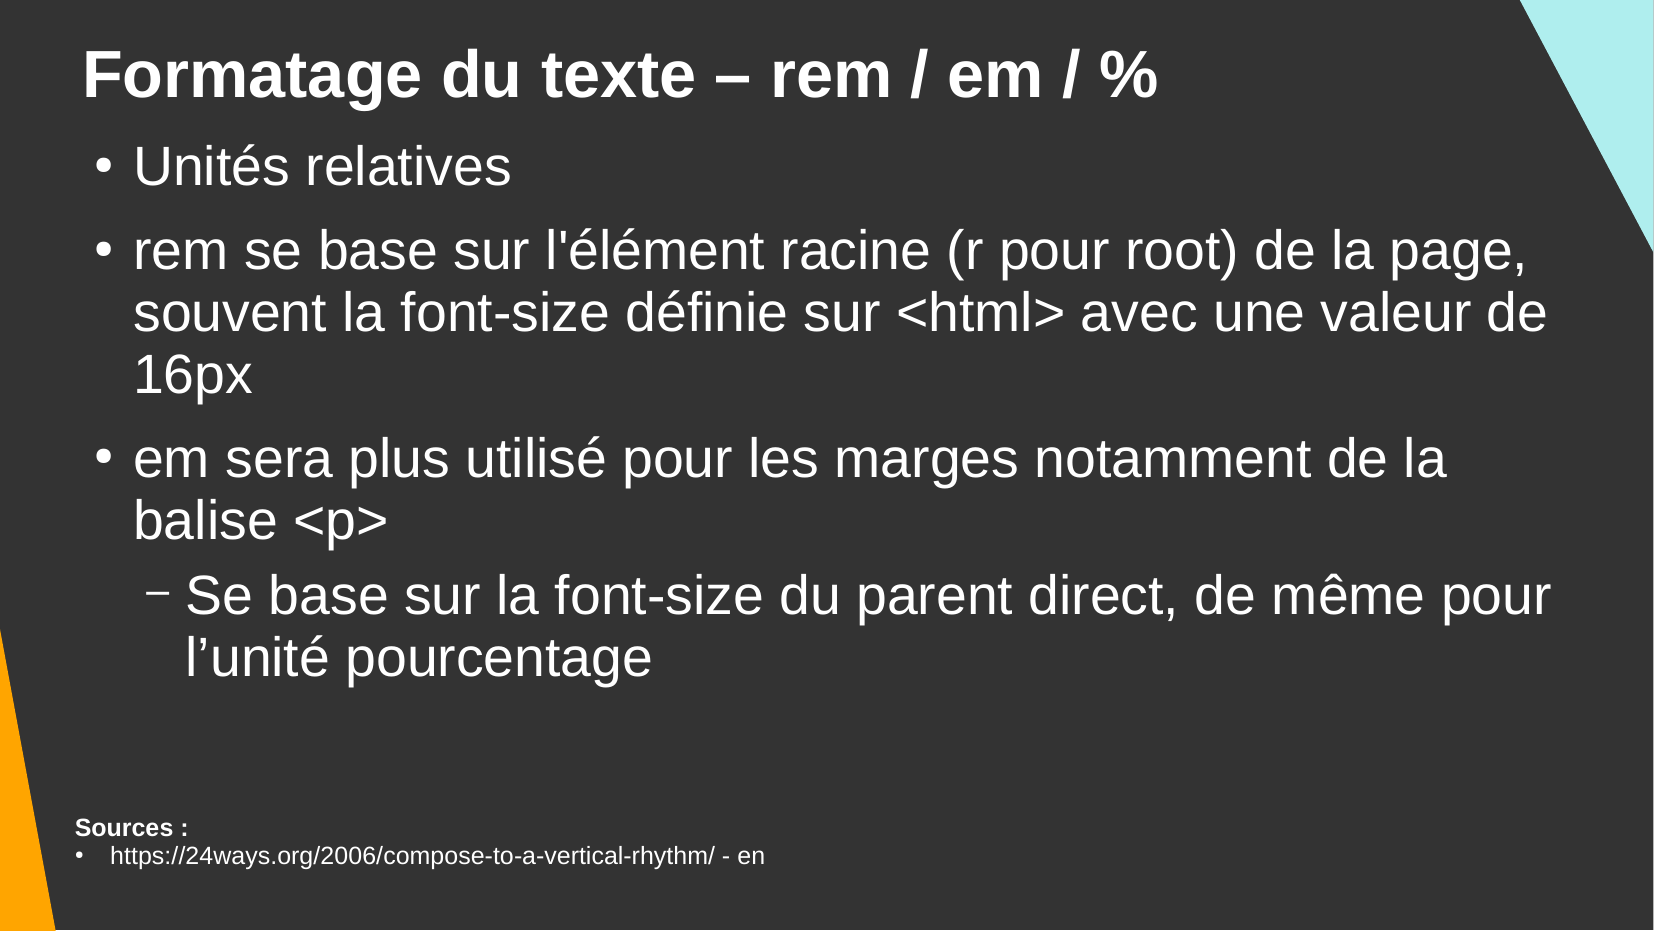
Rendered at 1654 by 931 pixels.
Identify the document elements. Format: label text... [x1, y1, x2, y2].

title Formatage du texte – rem / em / % [82, 37, 1571, 114]
list Unités relatives rem se base sur l'élément racine (r pour root) de la page, souvent la font-size définie sur <html> avec une valeur de 16px em sera plus utilisé pour les marges notamment de la balise <p> Se base sur la font-size du parent direct, de même pour l’unité pourcentage [80, 135, 1605, 691]
text_box Sources : https://24ways.org/2006/compose-to-a-vertical-rhythm/ - en [60, 806, 1546, 931]
text_box [1519, 0, 1654, 254]
text_box [0, 629, 56, 931]
